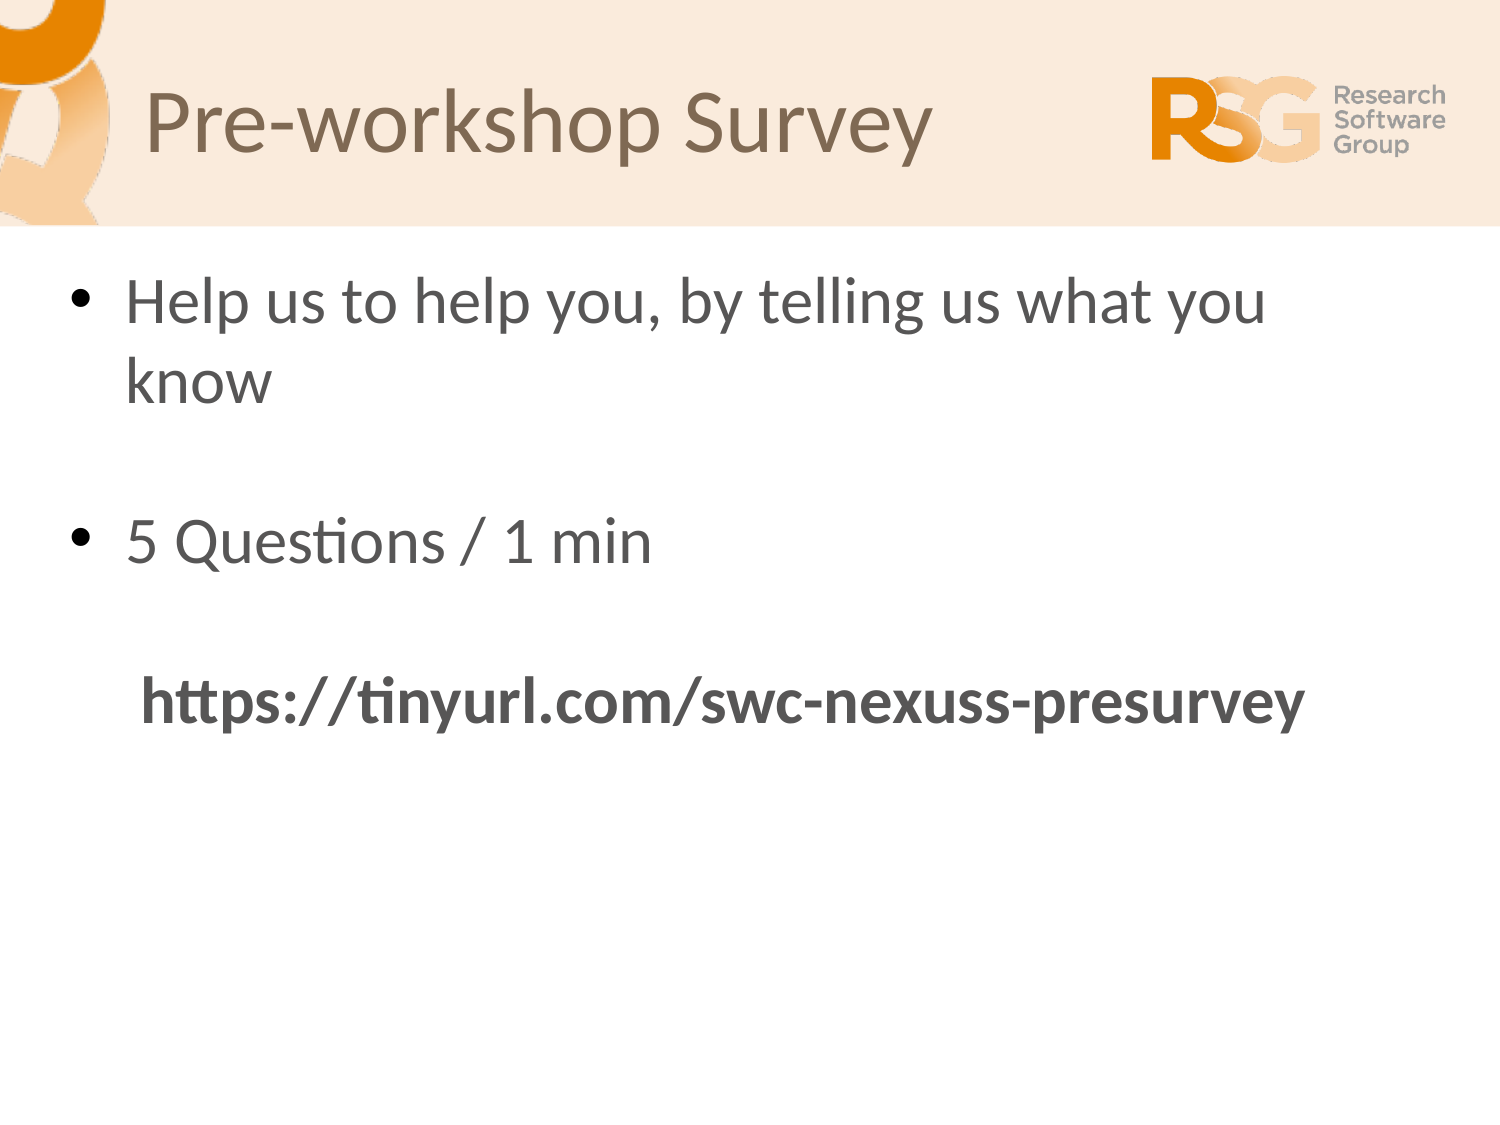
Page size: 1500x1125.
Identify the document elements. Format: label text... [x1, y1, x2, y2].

picture [0, 0, 113, 225]
title Pre-workshop Survey [129, 21, 1128, 210]
text_box Help us to help you, by telling us what you know 5 Questions / 1 min https://tinyurl.com/swc-nexuss-presurvey [54, 249, 1425, 356]
picture [1100, 27, 1497, 212]
